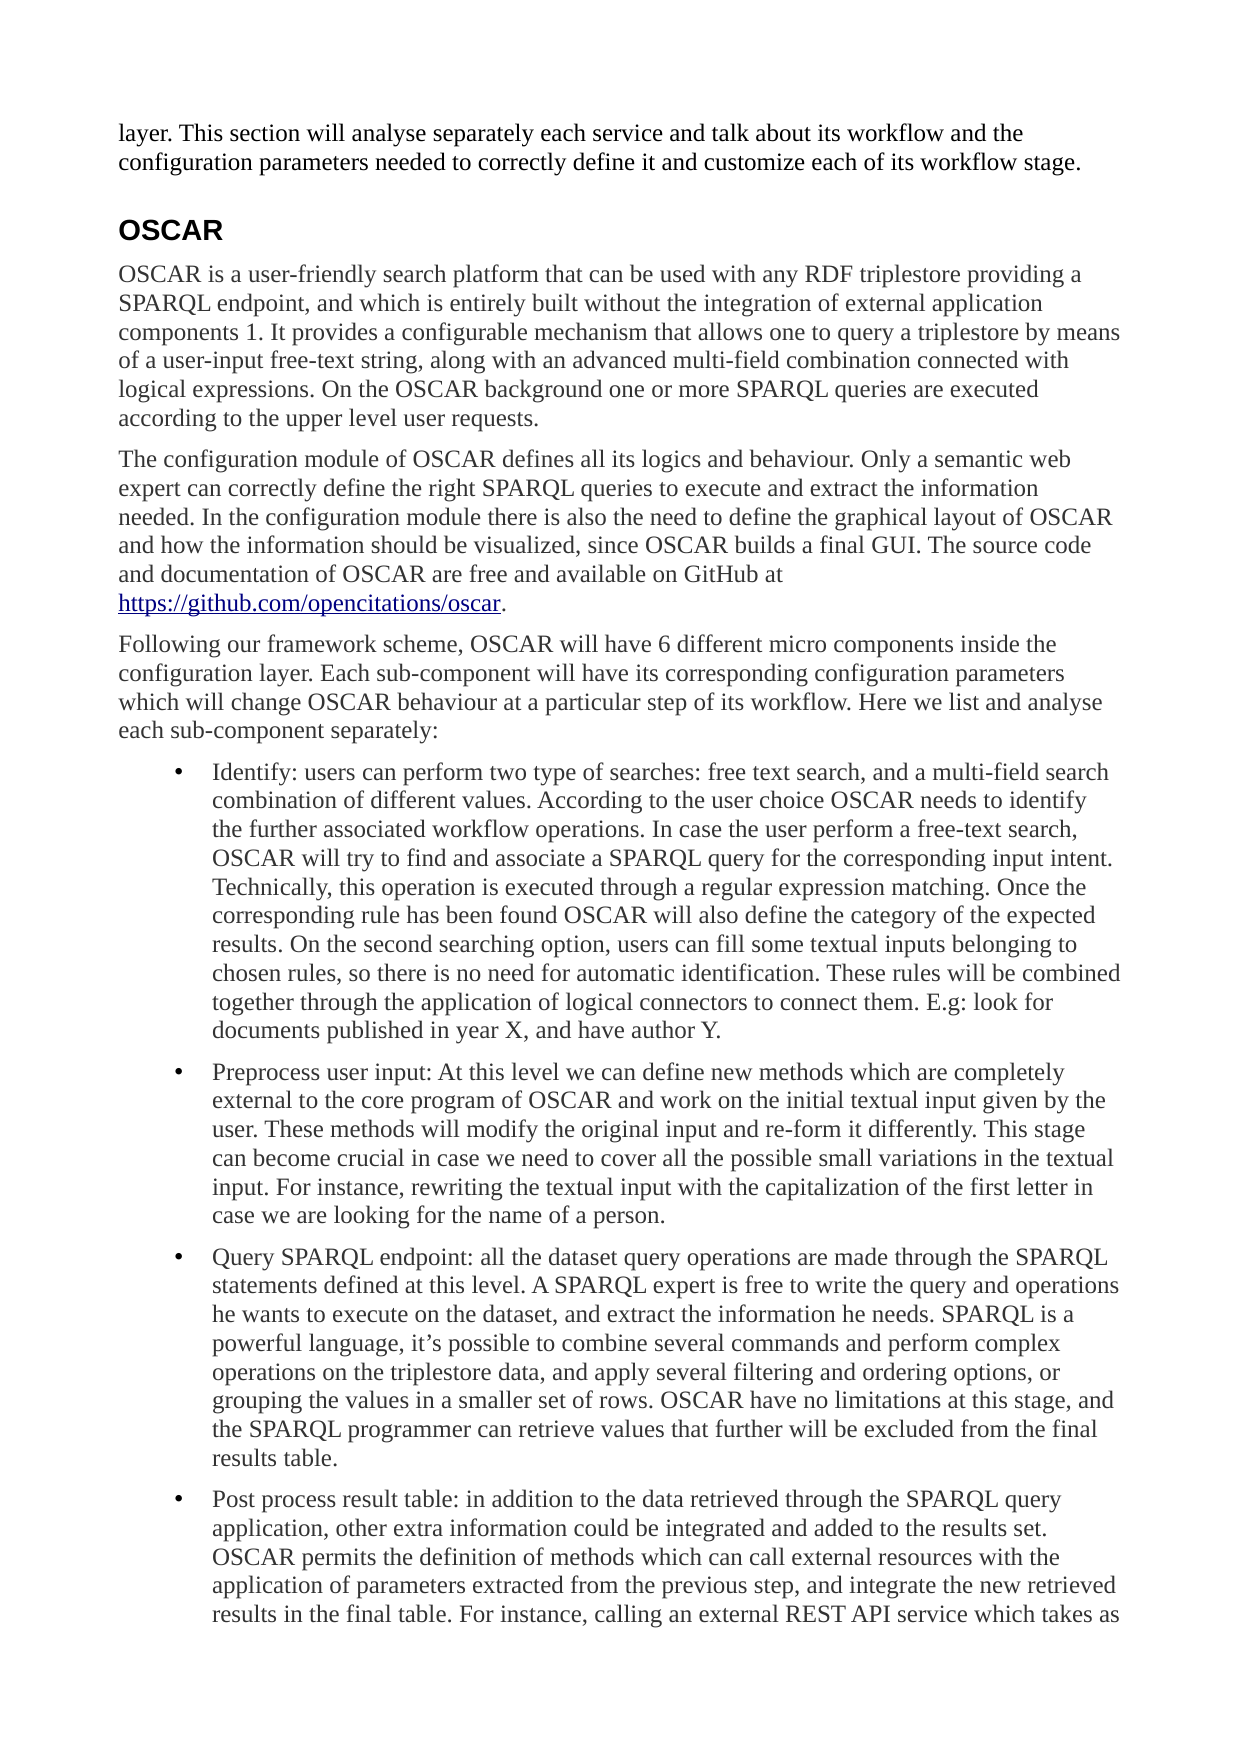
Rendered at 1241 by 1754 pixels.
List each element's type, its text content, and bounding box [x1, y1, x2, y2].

subtitle OSCAR [118, 213, 1122, 247]
list Post process result table: in addition to the data retrieved through the SPARQL query application, other extra information could be integrated and added to the results set. OSCAR permits the definition of methods which can call external resources with the application of parameters extracted from the previous step, and integrate the new retrieved results in the final table. For instance, calling an external REST API service which takes as [174, 1484, 1122, 1628]
text The configuration module of OSCAR defines all its logics and behaviour. Only a semantic web expert can correctly define the right SPARQL queries to execute and extract the information needed. In the configuration module there is also the need to define the graphical layout of OSCAR and how the information should be visualized, since OSCAR builds a final GUI. The source code and documentation of OSCAR are free and available on GitHub at https://github.com/opencitations/oscar. [118, 444, 1122, 617]
text Following our framework scheme, OSCAR will have 6 different micro components inside the configuration layer. Each sub-component will have its corresponding configuration parameters which will change OSCAR behaviour at a particular step of its workflow. Here we list and analyse each sub-component separately: [118, 629, 1122, 744]
text layer. This section will analyse separately each service and talk about its workflow and the configuration parameters needed to correctly define it and customize each of its workflow stage. [118, 118, 1122, 176]
list Preprocess user input: At this level we can define new methods which are completely external to the core program of OSCAR and work on the initial textual input given by the user. These methods will modify the original input and re-form it differently. This stage can become crucial in case we need to cover all the possible small variations in the textual input. For instance, rewriting the textual input with the capitalization of the first letter in case we are looking for the name of a person. [174, 1057, 1122, 1229]
list Identify: users can perform two type of searches: free text search, and a multi-field search combination of different values. According to the user choice OSCAR needs to identify the further associated workflow operations. In case the user perform a free-text search, OSCAR will try to find and associate a SPARQL query for the corresponding input intent. Technically, this operation is executed through a regular expression matching. Once the corresponding rule has been found OSCAR will also define the category of the expected results. On the second searching option, users can fill some textual inputs belonging to chosen rules, so there is no need for automatic identification. These rules will be combined together through the application of logical connectors to connect them. E.g: look for documents published in year X, and have author Y. [174, 757, 1122, 1044]
text OSCAR is a user-friendly search platform that can be used with any RDF triplestore providing a SPARQL endpoint, and which is entirely built without the integration of external application components 1. It provides a configurable mechanism that allows one to query a triplestore by means of a user-input free-text string, along with an advanced multi-field combination connected with logical expressions. On the OSCAR background one or more SPARQL queries are executed according to the upper level user requests. [118, 259, 1122, 432]
list Query SPARQL endpoint: all the dataset query operations are made through the SPARQL statements defined at this level. A SPARQL expert is free to write the query and operations he wants to execute on the dataset, and extract the information he needs. SPARQL is a powerful language, it’s possible to combine several commands and perform complex operations on the triplestore data, and apply several filtering and ordering options, or grouping the values in a smaller set of rows. OSCAR have no limitations at this stage, and the SPARQL programmer can retrieve values that further will be excluded from the final results table. [174, 1242, 1122, 1472]
